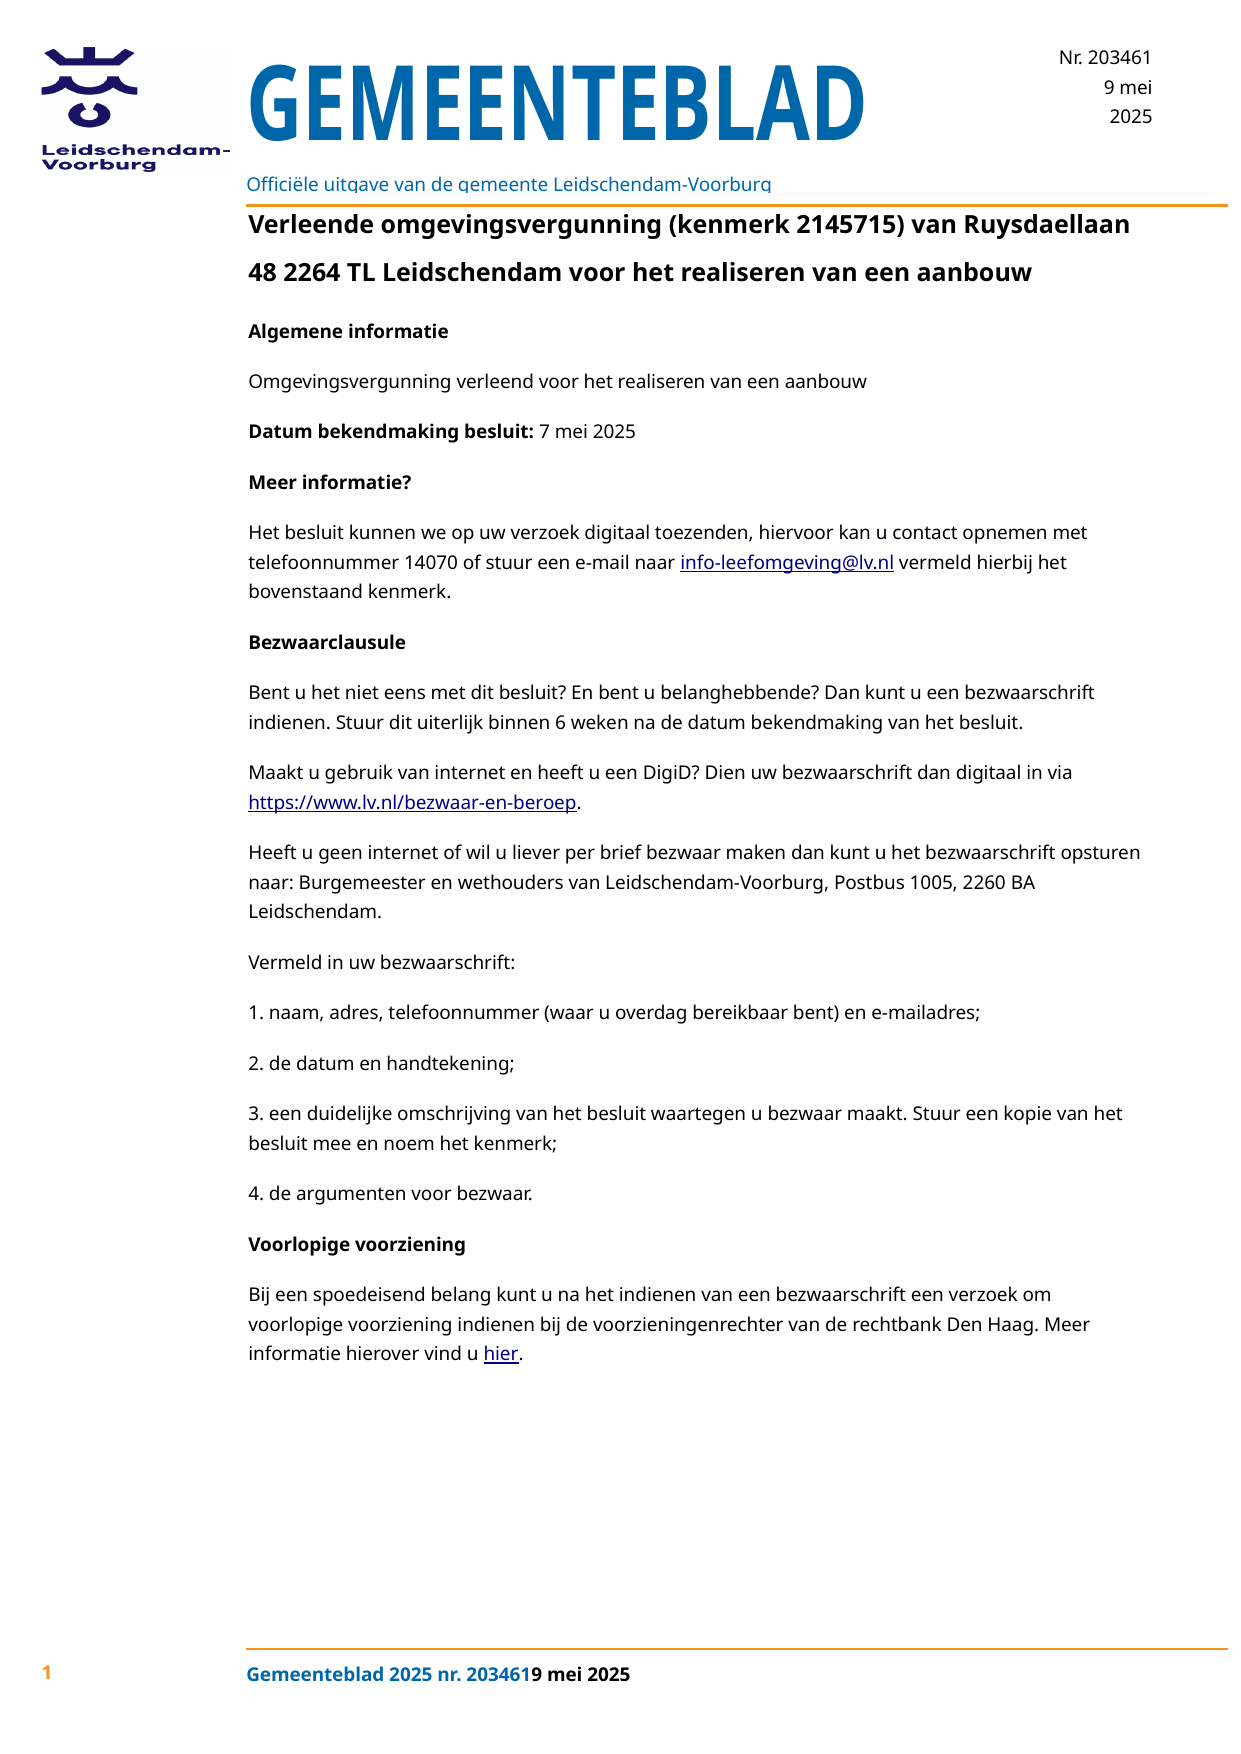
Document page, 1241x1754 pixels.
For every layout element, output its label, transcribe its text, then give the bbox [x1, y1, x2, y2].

text 4. de argumenten voor bezwaar. [248, 1180, 1152, 1206]
text Omgevingsvergunning verleend voor het realiseren van een aanbouw [248, 368, 1152, 394]
text Voorlopige voorziening [248, 1231, 1152, 1257]
text Algemene informatie [248, 318, 1152, 344]
text Verleende omgevingsvergunning (kenmerk 2145715) van Ruysdaellaan 48 2264 TL Leidschendam voor het realiseren van een aanbouw [248, 207, 1152, 288]
text Bij een spoedeisend belang kunt u na het indienen van een bezwaarschrift een verzoek om voorlopige voorziening indienen bij de voorzieningenrechter van de rechtbank Den Haag. Meer informatie hierover vind u hier. [248, 1281, 1152, 1366]
text Bezwaarclausule [248, 629, 1152, 655]
text Datum bekendmaking besluit: 7 mei 2025 [248, 419, 1152, 444]
text Vermeld in uw bezwaarschrift: [248, 949, 1152, 975]
text Het besluit kunnen we op uw verzoek digitaal toezenden, hiervoor kan u contact opnemen met telefoonnummer 14070 of stuur een e-mail naar info-leefomgeving@lv.nl vermeld hierbij het bovenstaand kenmerk. [248, 519, 1152, 604]
text Maakt u gebruik van internet en heeft u een DigiD? Dien uw bezwaarschrift dan digitaal in via https://www.lv.nl/bezwaar-en-beroep. [248, 759, 1152, 815]
text 2. de datum en handtekening; [248, 1050, 1152, 1076]
text 1. naam, adres, telefoonnummer (waar u overdag bereikbaar bent) en e-mailadres; [248, 999, 1152, 1025]
text Bent u het niet eens met dit besluit? En bent u belanghebbende? Dan kunt u een bezwaarschrift indienen. Stuur dit uiterlijk binnen 6 weken na de datum bekendmaking van het besluit. [248, 679, 1152, 735]
picture [41, 47, 231, 172]
text 3. een duidelijke omschrijving van het besluit waartegen u bezwaar maakt. Stuur een kopie van het besluit mee en noem het kenmerk; [248, 1100, 1152, 1156]
text Heeft u geen internet of wil u liever per brief bezwaar maken dan kunt u het bezwaarschrift opsturen naar: Burgemeester en wethouders van Leidschendam-Voorburg, Postbus 1005, 2260 BA Leidschendam. [248, 839, 1152, 924]
text Meer informatie? [248, 469, 1152, 495]
